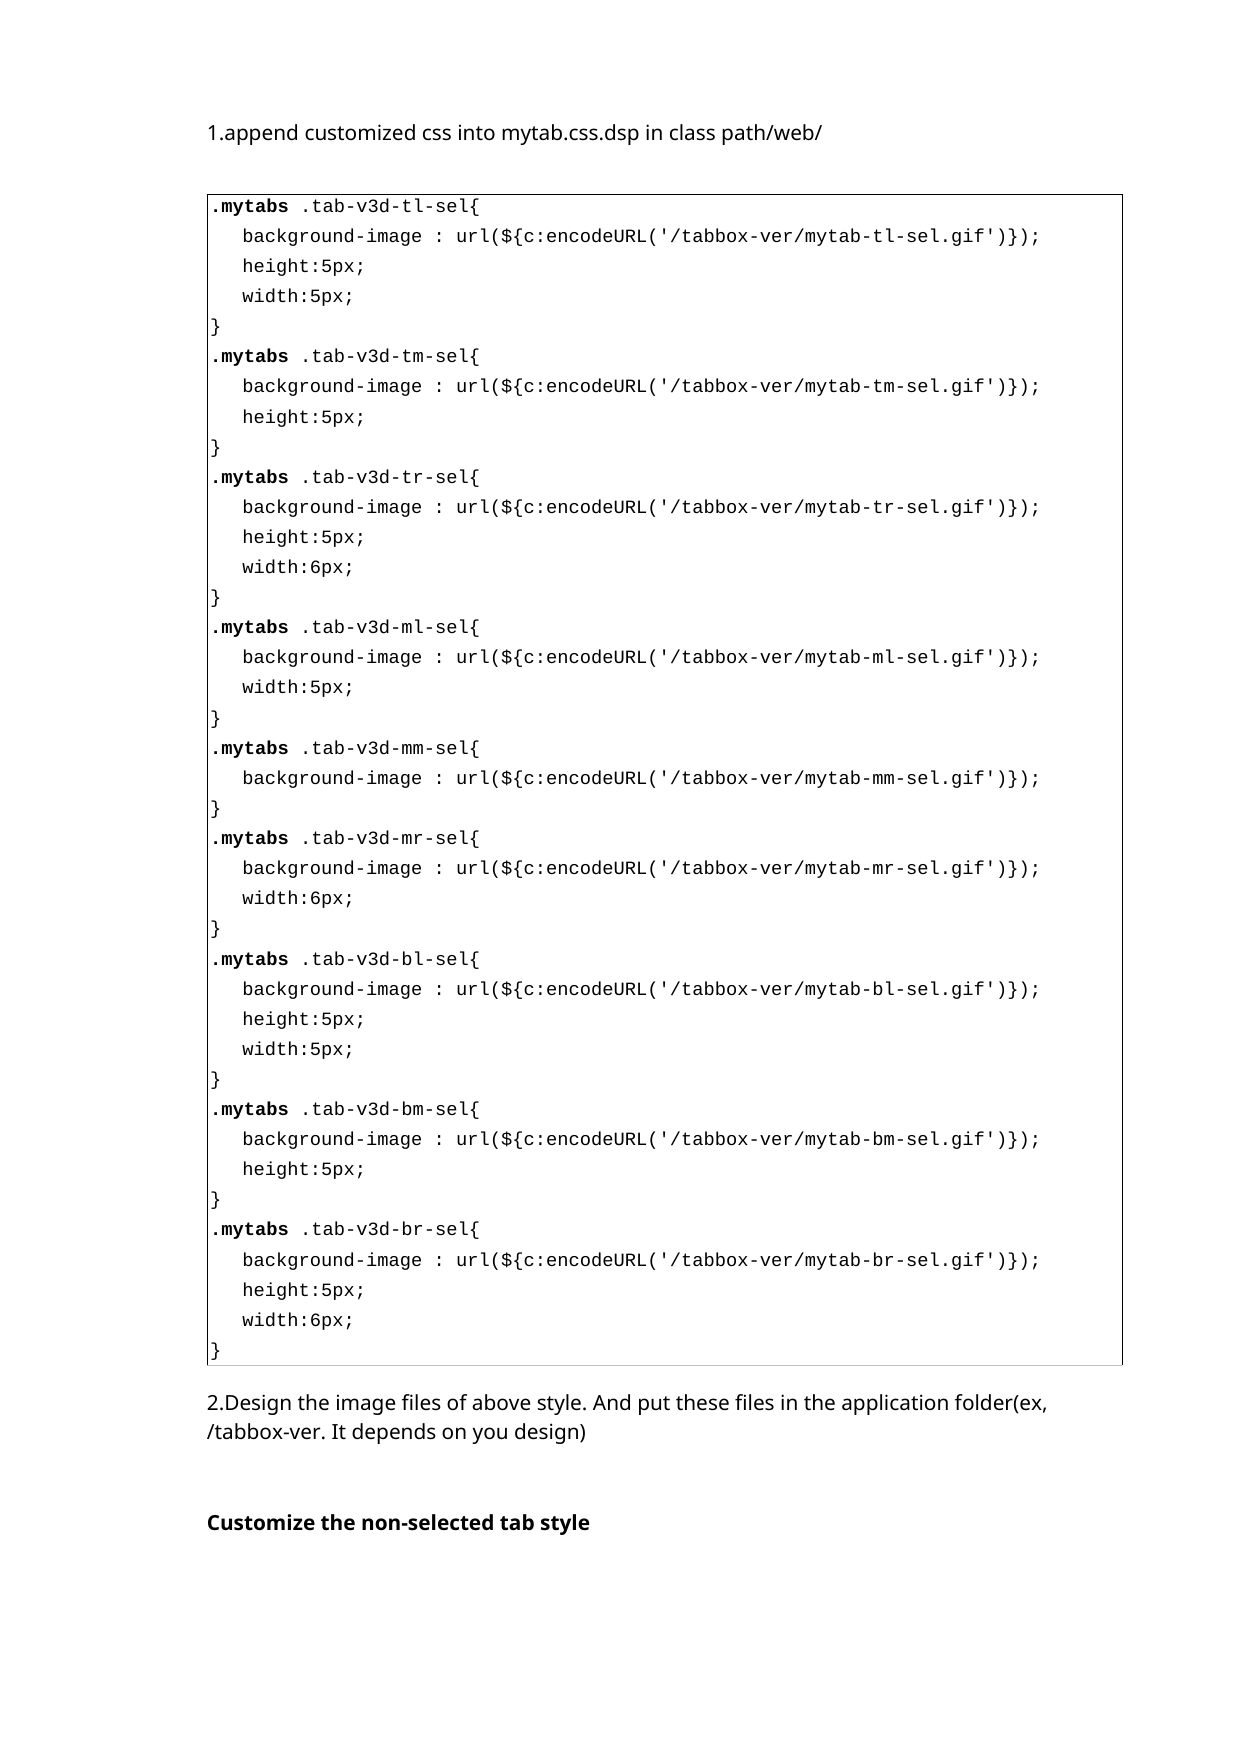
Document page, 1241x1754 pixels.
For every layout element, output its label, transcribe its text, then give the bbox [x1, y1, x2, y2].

text } [208, 314, 1122, 338]
text height:5px; [208, 1157, 1122, 1181]
text height:5px; [208, 525, 1122, 549]
text .mytabs .tab-v3d-tr-sel{ [208, 464, 1122, 489]
text height:5px; [208, 404, 1122, 429]
text width:5px; [208, 1037, 1122, 1061]
text height:5px; [208, 254, 1122, 278]
text .mytabs .tab-v3d-ml-sel{ [208, 615, 1122, 639]
text background-image : url(${c:encodeURL('/tabbox-ver/mytab-bl-sel.gif')}); [208, 976, 1122, 1001]
text } [208, 434, 1122, 459]
text width:6px; [208, 555, 1122, 579]
text 2.Design the image files of above style. And put these files in the application folder(ex, /tabbox-ver. It depends on you design) [207, 1388, 1122, 1445]
text width:5px; [208, 675, 1122, 699]
text .mytabs .tab-v3d-mm-sel{ [208, 736, 1122, 760]
text height:5px; [208, 1277, 1122, 1302]
text background-image : url(${c:encodeURL('/tabbox-ver/mytab-mm-sel.gif')}); [208, 766, 1122, 790]
text width:6px; [208, 1307, 1122, 1332]
subtitle 1.append customized css into mytab.css.dsp in class path/web/ [207, 118, 1122, 147]
text .mytabs .tab-v3d-tm-sel{ [208, 344, 1122, 368]
text } [208, 796, 1122, 820]
text .mytabs .tab-v3d-bm-sel{ [208, 1097, 1122, 1121]
text } [208, 585, 1122, 609]
text } [208, 1067, 1122, 1091]
text .mytabs .tab-v3d-mr-sel{ [208, 826, 1122, 850]
text } [208, 1187, 1122, 1211]
subtitle Customize the non-selected tab style [207, 1508, 1122, 1537]
text height:5px; [208, 1006, 1122, 1031]
text background-image : url(${c:encodeURL('/tabbox-ver/mytab-ml-sel.gif')}); [208, 645, 1122, 669]
text background-image : url(${c:encodeURL('/tabbox-ver/mytab-tr-sel.gif')}); [208, 495, 1122, 519]
text background-image : url(${c:encodeURL('/tabbox-ver/mytab-bm-sel.gif')}); [208, 1127, 1122, 1151]
text background-image : url(${c:encodeURL('/tabbox-ver/mytab-mr-sel.gif')}); [208, 856, 1122, 880]
text .mytabs .tab-v3d-br-sel{ [208, 1217, 1122, 1241]
text background-image : url(${c:encodeURL('/tabbox-ver/mytab-tl-sel.gif')}); [208, 224, 1122, 248]
text background-image : url(${c:encodeURL('/tabbox-ver/mytab-br-sel.gif')}); [208, 1247, 1122, 1272]
text } [208, 916, 1122, 940]
text .mytabs .tab-v3d-tl-sel{ [208, 195, 1122, 218]
text width:5px; [208, 284, 1122, 308]
text width:6px; [208, 886, 1122, 910]
text .mytabs .tab-v3d-bl-sel{ [208, 946, 1122, 971]
text } [208, 705, 1122, 730]
text } [208, 1338, 1122, 1365]
text background-image : url(${c:encodeURL('/tabbox-ver/mytab-tm-sel.gif')}); [208, 374, 1122, 398]
